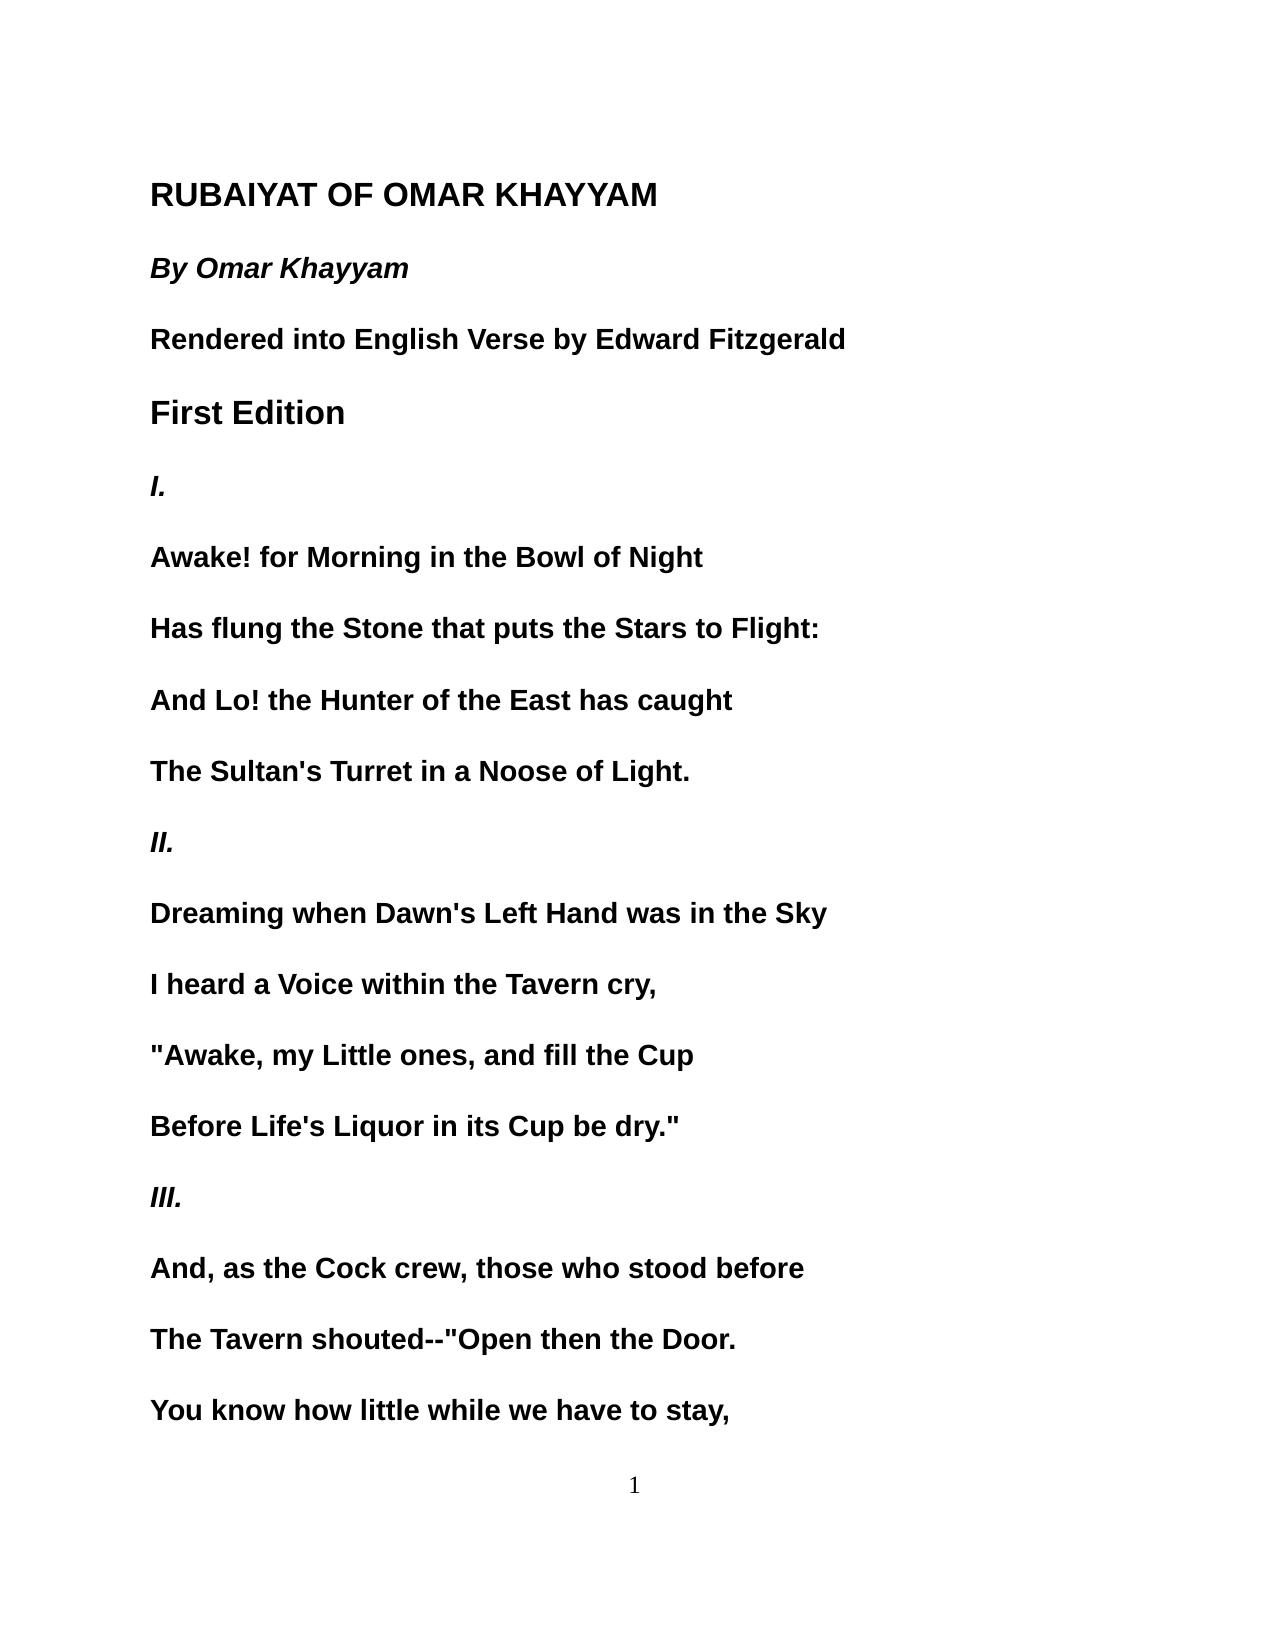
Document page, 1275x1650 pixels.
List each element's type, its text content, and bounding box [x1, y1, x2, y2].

subtitle "Awake, my Little ones, and fill the Cup [150, 1038, 1125, 1071]
subtitle First Edition [150, 393, 1125, 432]
subtitle Awake! for Morning in the Bowl of Night [150, 540, 1125, 574]
subtitle You know how little while we have to stay, [150, 1393, 1125, 1426]
subtitle Before Life's Liquor in its Cup be dry." [150, 1109, 1125, 1142]
subtitle I heard a Voice within the Tavern cry, [150, 967, 1125, 1000]
subtitle By Omar Khayyam [150, 251, 1125, 285]
subtitle And Lo! the Hunter of the East has caught [150, 682, 1125, 716]
subtitle The Sultan's Turret in a Noose of Light. [150, 753, 1125, 787]
subtitle I. [150, 469, 1125, 503]
subtitle III. [150, 1180, 1125, 1213]
subtitle Has flung the Stone that puts the Stars to Flight: [150, 611, 1125, 645]
subtitle Dreaming when Dawn's Left Hand was in the Sky [150, 896, 1125, 929]
subtitle Rendered into English Verse by Edward Fitzgerald [150, 322, 1125, 356]
subtitle RUBAIYAT OF OMAR KHAYYAM [150, 175, 1125, 214]
subtitle The Tavern shouted--"Open then the Door. [150, 1322, 1125, 1355]
subtitle II. [150, 824, 1125, 858]
subtitle And, as the Cock crew, those who stood before [150, 1251, 1125, 1284]
